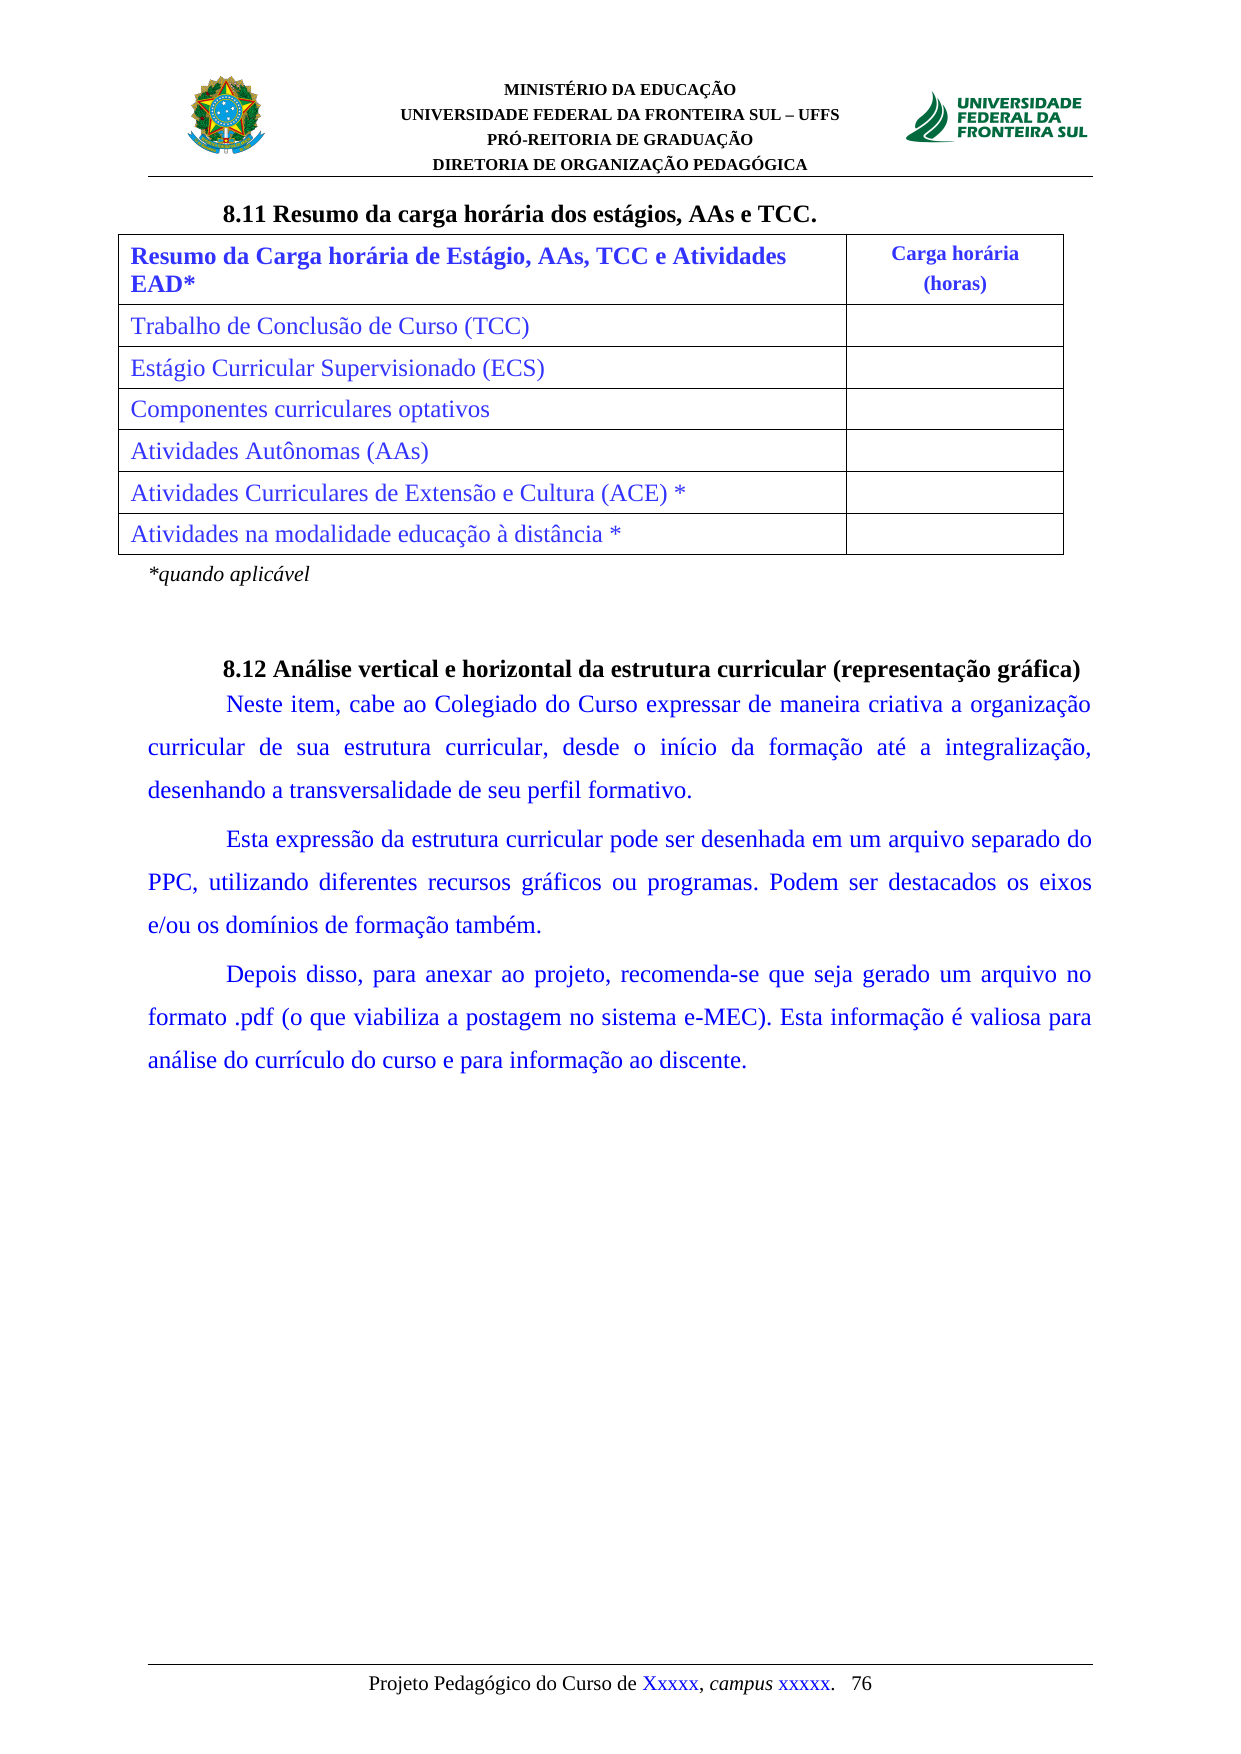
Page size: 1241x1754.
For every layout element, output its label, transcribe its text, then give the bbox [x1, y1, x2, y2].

table_cell ‍Componentes curriculares optativos [119, 389, 846, 429]
table_cell Atividades Curriculares de Extensão e Cultura (ACE) * [119, 472, 846, 512]
table_header Resumo da Carga horária de Estágio, AAs, TCC e Atividades EAD* [119, 235, 846, 304]
subtitle 8.11 Resumo da carga horária dos estágios, AAs e TCC. [148, 199, 1093, 228]
table_cell [847, 389, 1063, 429]
table_cell Estágio Curricular Supervisionado (ECS) [119, 347, 846, 387]
table_cell [847, 347, 1063, 387]
subtitle 8.12 Análise vertical e horizontal da estrutura curricular (representação gráfica) [148, 654, 1093, 683]
table_cell Atividades na modalidade educação à distância * [119, 514, 846, 554]
table_cell [847, 514, 1063, 554]
text Esta expressão da estrutura curricular pode ser desenhada em um arquivo separado do PPC, utilizando diferentes recursos gráficos ou programas. Podem ser destacados os eixos e/ou os domínios de formação também. [148, 824, 1093, 939]
text Depois disso, para anexar ao projeto, recomenda-se que seja gerado um arquivo no formato .pdf (o que viabiliza a postagem no sistema e-MEC). Esta informação é valiosa para análise do currículo do curso e para informação ao discente. [148, 959, 1093, 1074]
table_cell Trabalho de Conclusão de Curso (TCC) [119, 305, 846, 346]
table_cell Atividades Autônomas (AAs) [119, 430, 846, 471]
picture [187, 76, 265, 154]
table_cell [847, 305, 1063, 346]
table_header Carga horária (horas) [847, 235, 1063, 304]
text Neste item, cabe ao Colegiado do Curso expressar de maneira criativa a organização curricular de sua estrutura curricular, desde o início da formação até a integralização, desenhando a transversalidade de seu perfil formativo. [148, 689, 1093, 804]
text *quando aplicável [148, 561, 1093, 586]
table_cell [847, 472, 1063, 512]
table_cell [847, 430, 1063, 471]
picture [903, 90, 1090, 146]
